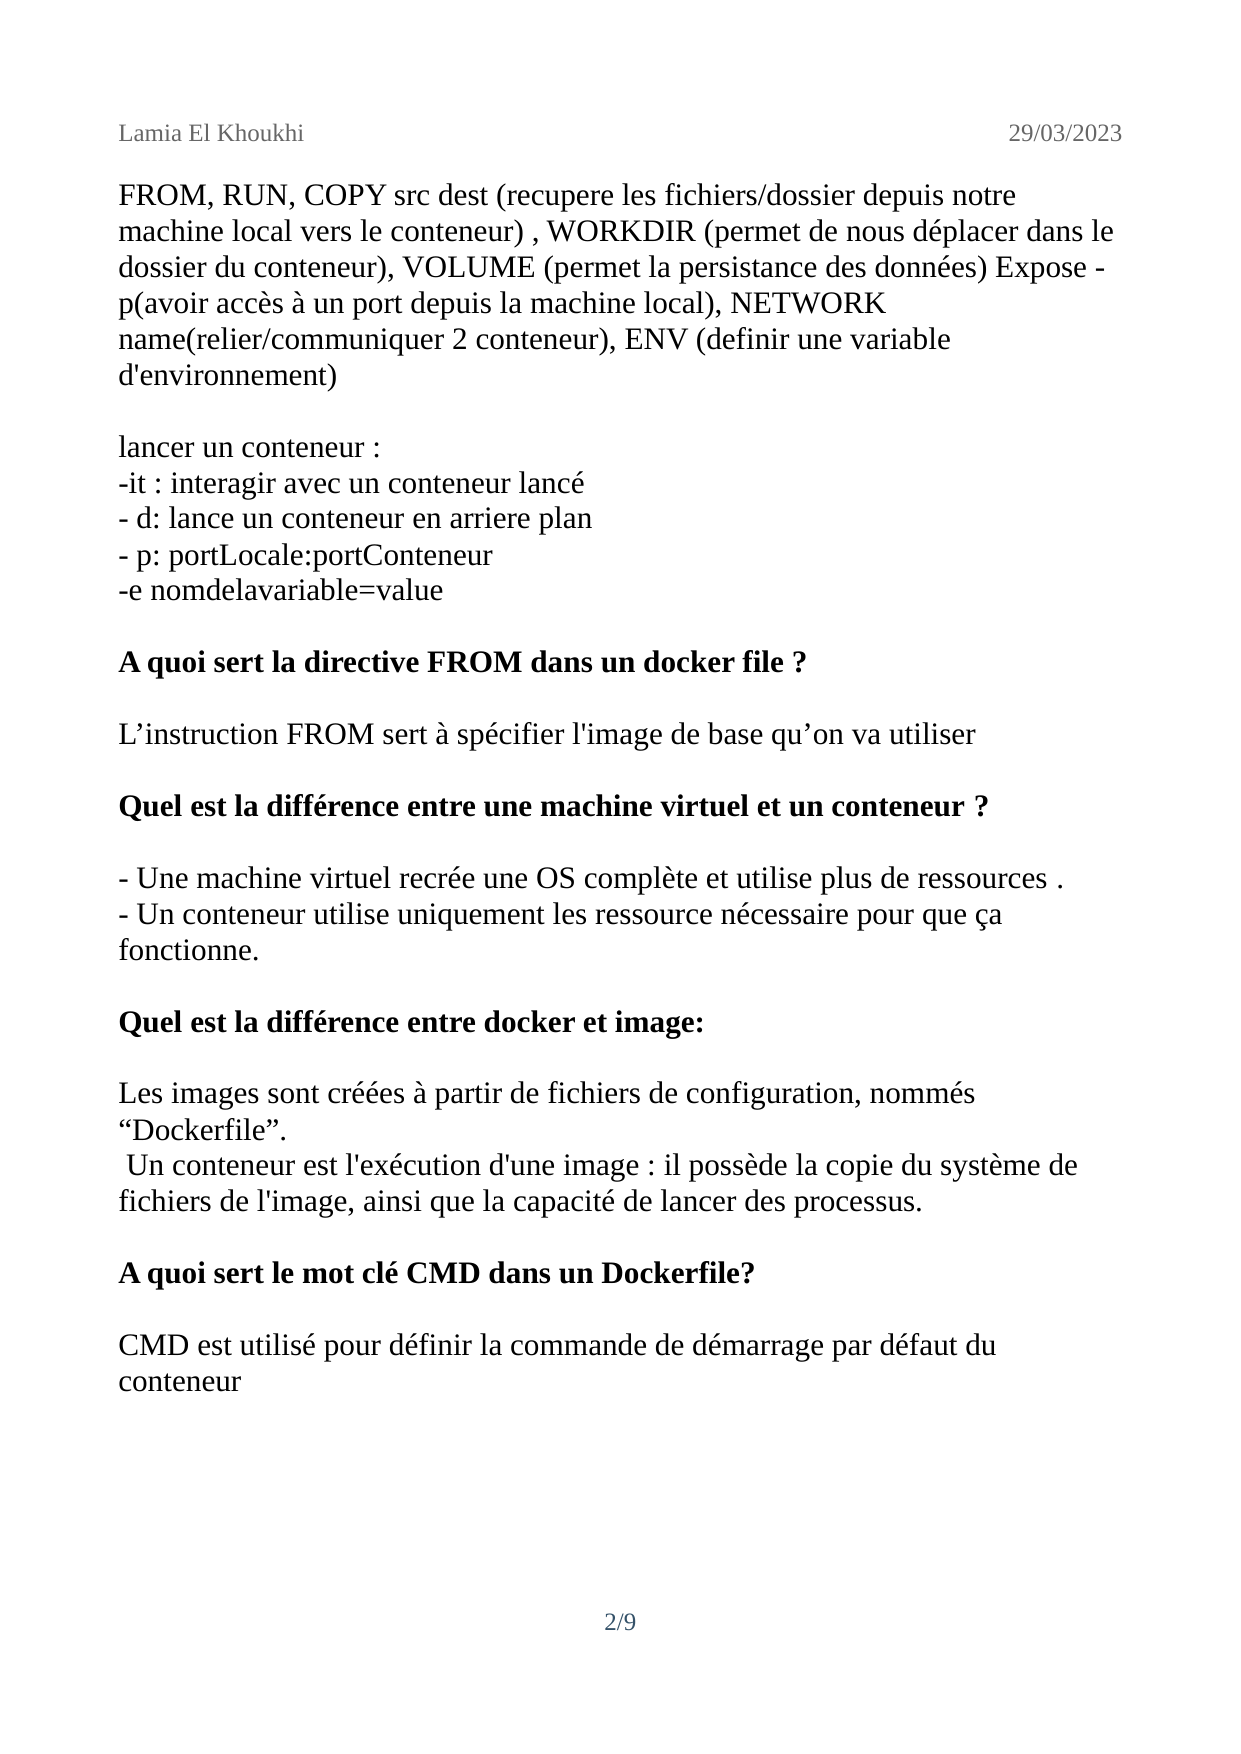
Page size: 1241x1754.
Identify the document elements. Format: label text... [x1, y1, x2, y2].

text A quoi sert le mot clé CMD dans un Dockerfile? [118, 1254, 1122, 1290]
text -e nomdelavariable=value [118, 572, 1122, 608]
text Un conteneur est l'exécution d'une image : il possède la copie du système de fichiers de l'image, ainsi que la capacité de lancer des processus. [118, 1147, 1122, 1218]
text - Un conteneur utilise uniquement les ressource nécessaire pour que ça fonctionne. [118, 895, 1122, 967]
text lancer un conteneur : [118, 428, 1122, 464]
text - Une machine virtuel recrée une OS complète et utilise plus de ressources . [118, 859, 1122, 895]
text -it : interagir avec un conteneur lancé [118, 464, 1122, 500]
text A quoi sert la directive FROM dans un docker file ? [118, 643, 1122, 679]
text - d: lance un conteneur en arriere plan [118, 500, 1122, 536]
text Les images sont créées à partir de fichiers de configuration, nommés “Dockerfile”. [118, 1075, 1122, 1147]
text - p: portLocale:portConteneur [118, 536, 1122, 572]
text Quel est la différence entre docker et image: [118, 1003, 1122, 1039]
text L’instruction FROM sert à spécifier l'image de base qu’on va utiliser [118, 715, 1122, 751]
text FROM, RUN, COPY src dest (recupere les fichiers/dossier depuis notre machine local vers le conteneur) , WORKDIR (permet de nous déplacer dans le dossier du conteneur), VOLUME (permet la persistance des données) Expose -p(avoir accès à un port depuis la machine local), NETWORK name(relier/communiquer 2 conteneur), ENV (definir une variable d'environnement) [118, 176, 1122, 392]
text Quel est la différence entre une machine virtuel et un conteneur ? [118, 787, 1122, 823]
text CMD est utilisé pour définir la commande de démarrage par défaut du conteneur [118, 1326, 1122, 1398]
